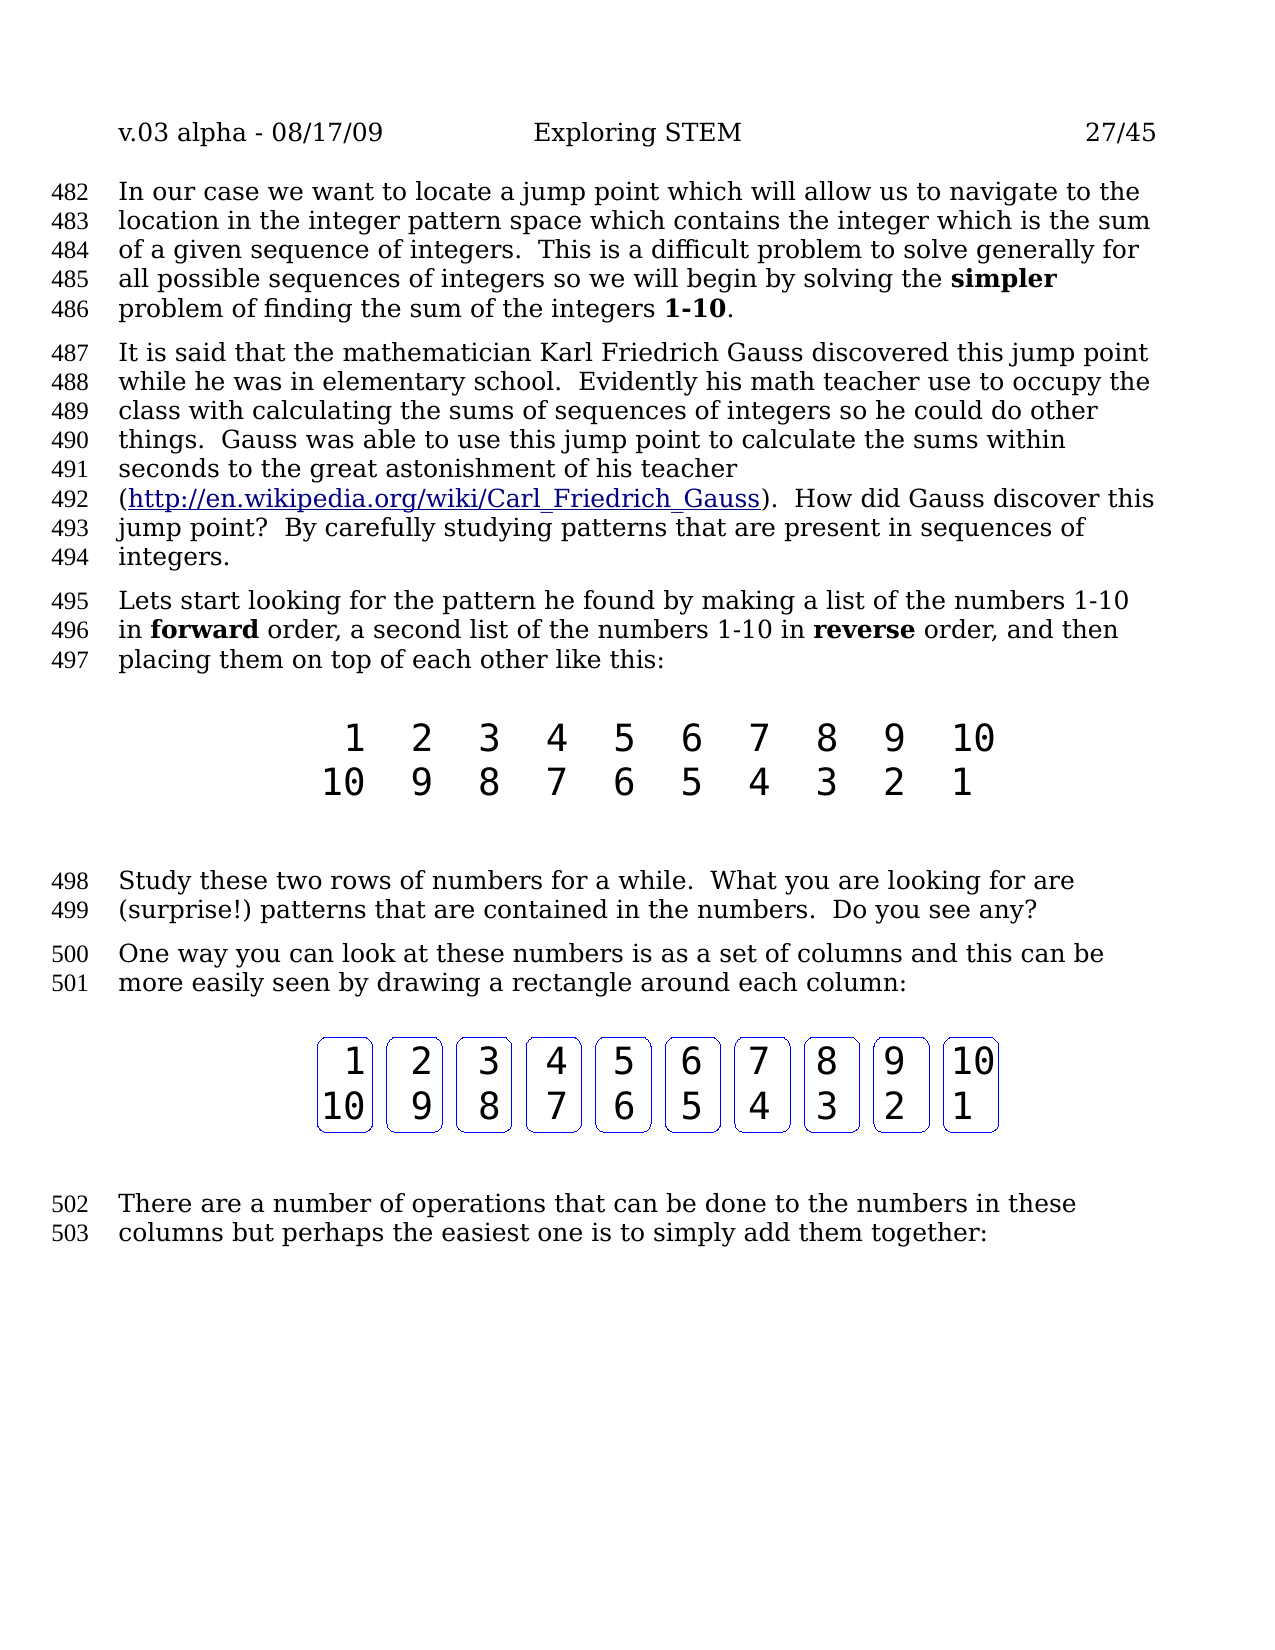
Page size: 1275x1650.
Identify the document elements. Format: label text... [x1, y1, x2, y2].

text There are a number of operations that can be done to the numbers in these columns but perhaps the easiest one is to simply add them together: [118, 1189, 1157, 1247]
text One way you can look at these numbers is as a set of columns and this can be more easily seen by drawing a rectangle around each column: [118, 939, 1157, 997]
text Study these two rows of numbers for a while. What you are looking for are (surprise!) patterns that are contained in the numbers. Do you see any? [118, 866, 1157, 924]
text In our case we want to locate a jump point which will allow us to navigate to the location in the integer pattern space which contains the integer which is the sum of a given sequence of integers. This is a difficult problem to solve generally for all possible sequences of integers so we will begin by solving the simpler problem of finding the sum of the integers 1-10. [118, 177, 1157, 323]
text It is said that the mathematician Karl Friedrich Gauss discovered this jump point while he was in elementary school. Evidently his math teacher use to occupy the class with calculating the sums of sequences of integers so he could do other things. Gauss was able to use this jump point to calculate the sums within seconds to the great astonishment of his teacher (http://en.wikipedia.org/wiki/Carl_Friedrich_Gauss). How did Gauss discover this jump point? By carefully studying patterns that are present in sequences of integers. [118, 338, 1157, 571]
text Lets start looking for the pattern he found by making a list of the numbers 1-10 in forward order, a second list of the numbers 1-10 in reverse order, and then placing them on top of each other like this: [118, 586, 1157, 674]
